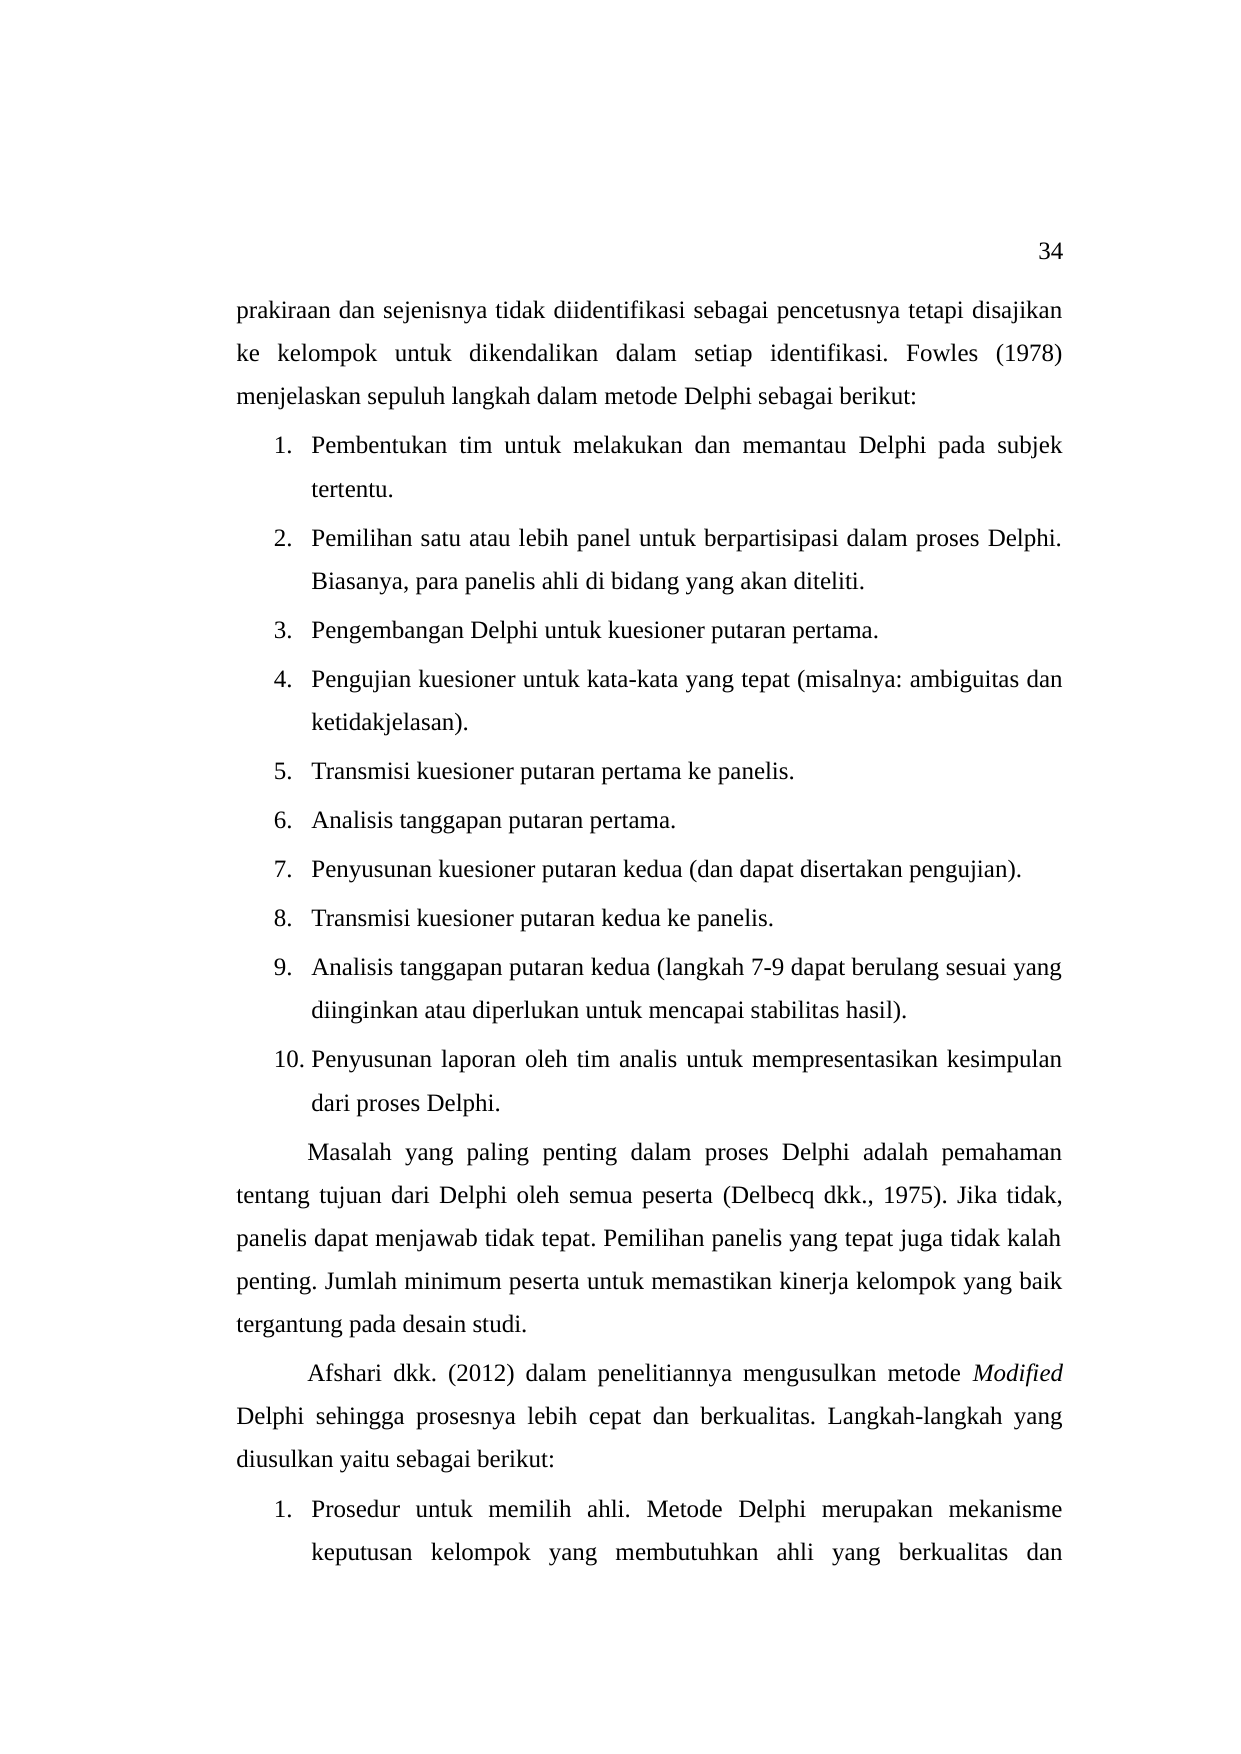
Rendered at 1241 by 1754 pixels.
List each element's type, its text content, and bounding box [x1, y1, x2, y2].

text Afshari dkk. (2012) dalam penelitiannya mengusulkan metode Modified Delphi sehingga prosesnya lebih cepat dan berkualitas. Langkah-langkah yang diusulkan yaitu sebagai berikut: [236, 1358, 1063, 1473]
list Transmisi kuesioner putaran pertama ke panelis. [274, 756, 1063, 785]
list Penyusunan laporan oleh tim analis untuk mempresentasikan kesimpulan dari proses Delphi. [274, 1044, 1063, 1116]
list Pengujian kuesioner untuk kata-kata yang tepat (misalnya: ambiguitas dan ketidakjelasan). [274, 664, 1063, 736]
list Transmisi kuesioner putaran kedua ke panelis. [274, 903, 1063, 932]
text Masalah yang paling penting dalam proses Delphi adalah pemahaman tentang tujuan dari Delphi oleh semua peserta (Delbecq dkk., 1975). Jika tidak, panelis dapat menjawab tidak tepat. Pemilihan panelis yang tepat juga tidak kalah penting. Jumlah minimum peserta untuk memastikan kinerja kelompok yang baik tergantung pada desain studi. [236, 1137, 1063, 1338]
list Analisis tanggapan putaran pertama. [274, 805, 1063, 834]
text prakiraan dan sejenisnya tidak diidentifikasi sebagai pencetusnya tetapi disajikan ke kelompok untuk dikendalikan dalam setiap identifikasi. Fowles (1978) menjelaskan sepuluh langkah dalam metode Delphi sebagai berikut: [236, 295, 1063, 410]
list Pembentukan tim untuk melakukan dan memantau Delphi pada subjek tertentu. [274, 431, 1063, 502]
list Pemilihan satu atau lebih panel untuk berpartisipasi dalam proses Delphi. Biasanya, para panelis ahli di bidang yang akan diteliti. [274, 523, 1063, 594]
list Prosedur untuk memilih ahli. Metode Delphi merupakan mekanisme keputusan kelompok yang membutuhkan ahli yang berkualitas dan [274, 1494, 1063, 1566]
list Analisis tanggapan putaran kedua (langkah 7-9 dapat berulang sesuai yang diinginkan atau diperlukan untuk mencapai stabilitas hasil). [274, 952, 1063, 1024]
list Pengembangan Delphi untuk kuesioner putaran pertama. [274, 615, 1063, 644]
list Penyusunan kuesioner putaran kedua (dan dapat disertakan pengujian). [274, 854, 1063, 883]
